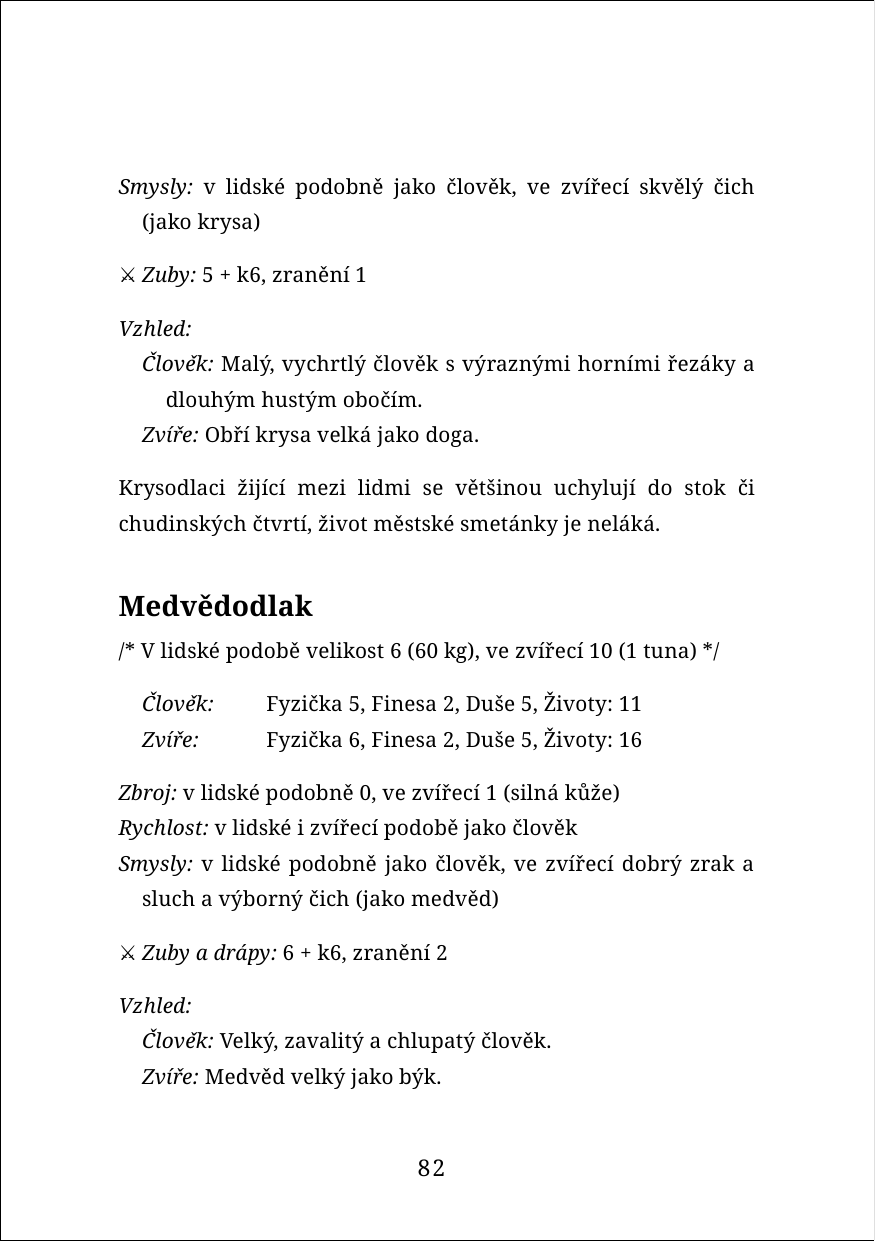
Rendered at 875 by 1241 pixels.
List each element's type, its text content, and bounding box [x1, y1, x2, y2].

text Zvíře: Medvěd velký jako býk. [142, 1062, 756, 1091]
text Smysly: v lidské podobně jako člověk, ve zvířecí dobrý zrak a sluch a výborný čich (jako medvěd) [118, 849, 756, 913]
text /* V lidské podobě velikost 6 (60 kg), ve zvířecí 10 (1 tuna) */ [118, 636, 756, 664]
subtitle Medvědodlak [118, 586, 756, 624]
text ⚔ Zuby: 5 + k6, zranění 1 [118, 261, 756, 289]
text Rychlost: v lidské i zvířecí podobě jako člověk [118, 813, 756, 842]
text Zvíře: Obří krysa velká jako doga. [142, 420, 756, 449]
text Zvíře: Fyzička 6, Finesa 2, Duše 5, Životy: 16 [142, 725, 756, 753]
text Zbroj: v lidské podobně 0, ve zvířecí 1 (silná kůže) [118, 778, 756, 806]
text Vzhled: [118, 314, 756, 342]
text ⚔ Zuby a drápy: 6 + k6, zranění 2 [118, 938, 756, 966]
text Vzhled: [118, 991, 756, 1019]
text Člověk: Velký, zavalitý a chlupatý člověk. [142, 1027, 756, 1055]
text Člověk: Malý, vychrtlý člověk s výraznými horními řezáky a dlouhým hustým obočím. [142, 349, 756, 413]
text Smysly: v lidské podobně jako člověk, ve zvířecí skvělý čich (jako krysa) [118, 172, 756, 236]
text Člověk: Fyzička 5, Finesa 2, Duše 5, Životy: 11 [142, 689, 756, 718]
text Krysodlaci žijící mezi lidmi se většinou uchylují do stok či chudinských čtvrtí, život městské smetánky je neláká. [118, 473, 756, 537]
